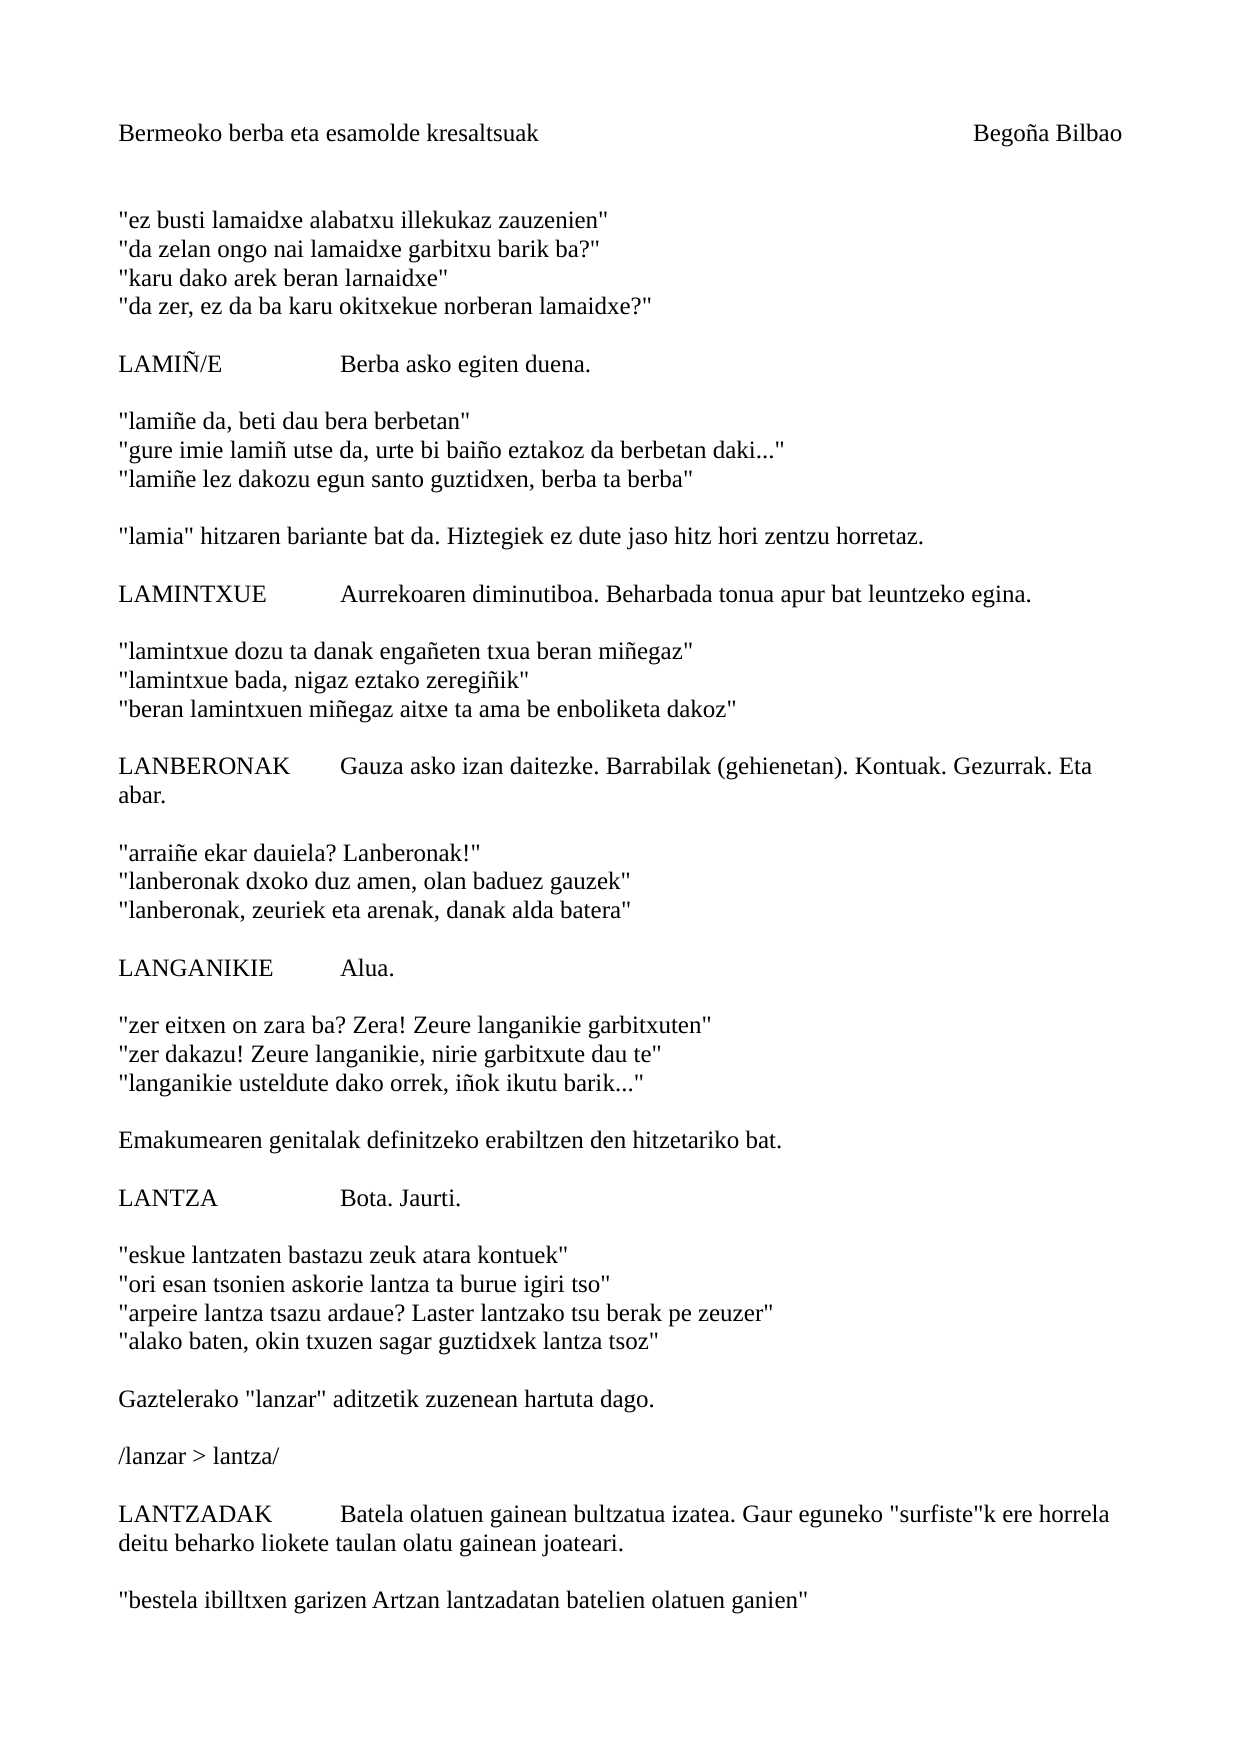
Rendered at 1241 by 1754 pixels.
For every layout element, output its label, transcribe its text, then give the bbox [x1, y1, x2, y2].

text LANTZADAK Batela olatuen gainean bultzatua izatea. Gaur eguneko "surfiste"k ere horrela deitu beharko liokete taulan olatu gainean joateari. [118, 1499, 1122, 1556]
text "arraiñe ekar dauiela? Lanberonak!" [118, 838, 1122, 866]
text "alako baten, okin txuzen sagar guztidxek lantza tsoz" [118, 1326, 1122, 1355]
text "lamiñe da, beti dau bera berbetan" [118, 406, 1122, 435]
text LANBERONAK Gauza asko izan daitezke. Barrabilak (gehienetan). Kontuak. Gezurrak. Eta abar. [118, 751, 1122, 809]
text "lanberonak dxoko duz amen, olan baduez gauzek" [118, 866, 1122, 895]
text LAMINTXUE Aurrekoaren diminutiboa. Beharbada tonua apur bat leuntzeko egina. [118, 579, 1122, 608]
text Emakumearen genitalak definitzeko erabiltzen den hitzetariko bat. [118, 1125, 1122, 1154]
text "lamintxue dozu ta danak engañeten txua beran miñegaz" [118, 636, 1122, 665]
text "lanberonak, zeuriek eta arenak, danak alda batera" [118, 895, 1122, 924]
text "da zelan ongo nai lamaidxe garbitxu barik ba?" [118, 234, 1122, 263]
text LANGANIKIE Alua. [118, 953, 1122, 981]
text "langanikie usteldute dako orrek, iñok ikutu barik..." [118, 1068, 1122, 1096]
text "gure imie lamiñ utse da, urte bi baiño eztakoz da berbetan daki..." [118, 435, 1122, 464]
text "karu dako arek beran larnaidxe" [118, 263, 1122, 291]
text "arpeire lantza tsazu ardaue? Laster lantzako tsu berak pe zeuzer" [118, 1298, 1122, 1326]
text "bestela ibilltxen garizen Artzan lantzadatan batelien olatuen ganien" [118, 1585, 1122, 1614]
text "lamiñe lez dakozu egun santo guztidxen, berba ta berba" [118, 464, 1122, 493]
text "lamintxue bada, nigaz eztako zeregiñik" [118, 665, 1122, 694]
text "beran lamintxuen miñegaz aitxe ta ama be enboliketa dakoz" [118, 694, 1122, 723]
text "da zer, ez da ba karu okitxekue norberan lamaidxe?" [118, 291, 1122, 320]
text LANTZA Bota. Jaurti. [118, 1183, 1122, 1211]
text "lamia" hitzaren bariante bat da. Hiztegiek ez dute jaso hitz hori zentzu horretaz. [118, 521, 1122, 550]
text LAMIÑ/E Berba asko egiten duena. [118, 349, 1122, 378]
text "zer eitxen on zara ba? Zera! Zeure langanikie garbitxuten" [118, 1010, 1122, 1039]
text "ez busti lamaidxe alabatxu illekukaz zauzenien" [118, 205, 1122, 234]
text "eskue lantzaten bastazu zeuk atara kontuek" [118, 1240, 1122, 1269]
text "zer dakazu! Zeure langanikie, nirie garbitxute dau te" [118, 1039, 1122, 1068]
text Gaztelerako "lanzar" aditzetik zuzenean hartuta dago. [118, 1384, 1122, 1413]
text "ori esan tsonien askorie lantza ta burue igiri tso" [118, 1269, 1122, 1298]
text /lanzar > lantza/ [118, 1441, 1122, 1470]
